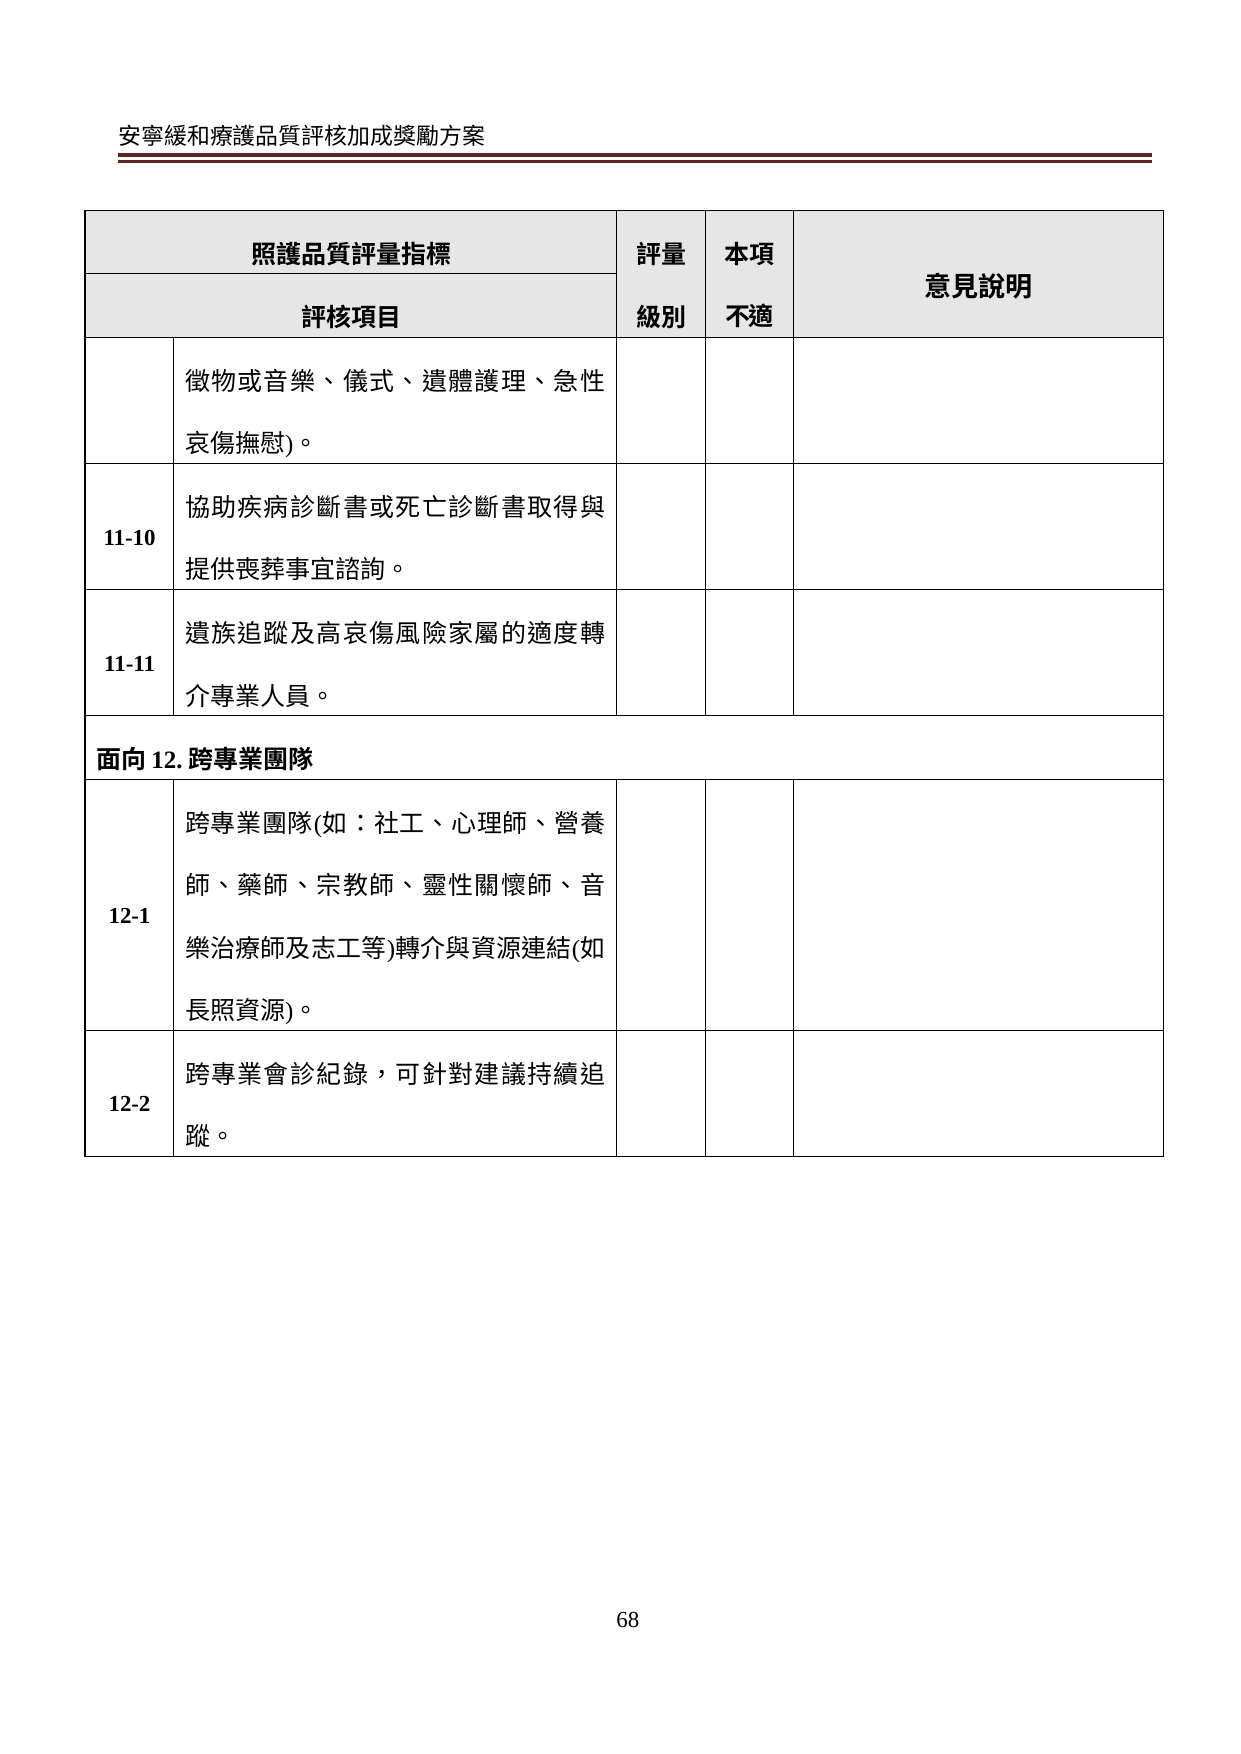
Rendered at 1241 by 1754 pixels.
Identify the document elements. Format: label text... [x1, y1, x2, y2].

table_header 本項 不適用 [706, 211, 793, 337]
table_cell 評核項目 [86, 274, 616, 337]
table_header 評量 級別 [617, 211, 705, 337]
table_cell 跨專業團隊(如：社工、心理師、營養師、藥師、宗教師、靈性關懷師、音樂治療師及志工等)轉介與資源連結(如長照資源)。 [174, 780, 616, 1029]
table_cell [794, 780, 1163, 1029]
table_cell [86, 338, 173, 463]
table_cell 協助疾病診斷書或死亡診斷書取得與提供喪葬事宜諮詢。 [174, 464, 616, 589]
table_cell [617, 1031, 705, 1156]
table_cell 12-1 [86, 780, 173, 1029]
table_cell 徵物或音樂、儀式、遺體護理、急性哀傷撫慰)。 [174, 338, 616, 463]
table_header 照護品質評量指標 [86, 211, 616, 273]
table_cell [794, 464, 1163, 589]
table_cell [706, 338, 793, 463]
table_cell 面向12. 跨專業團隊 [86, 716, 1163, 778]
table_cell [794, 1031, 1163, 1156]
table_cell 遺族追蹤及高哀傷風險家屬的適度轉介專業人員。 [174, 590, 616, 715]
table_cell [794, 338, 1163, 463]
table_cell [706, 464, 793, 589]
table_cell [617, 780, 705, 1029]
table_cell [706, 780, 793, 1029]
table_header 意見說明 [794, 211, 1163, 337]
table_cell [617, 338, 705, 463]
table_cell [706, 1031, 793, 1156]
table_cell [617, 590, 705, 715]
table_cell [617, 464, 705, 589]
table_cell 11-11 [86, 590, 173, 715]
table_cell 12-2 [86, 1031, 173, 1156]
table_cell [706, 590, 793, 715]
table_cell [794, 590, 1163, 715]
table_cell 跨專業會診紀錄，可針對建議持續追蹤。 [174, 1031, 616, 1156]
table_cell 11-10 [86, 464, 173, 589]
